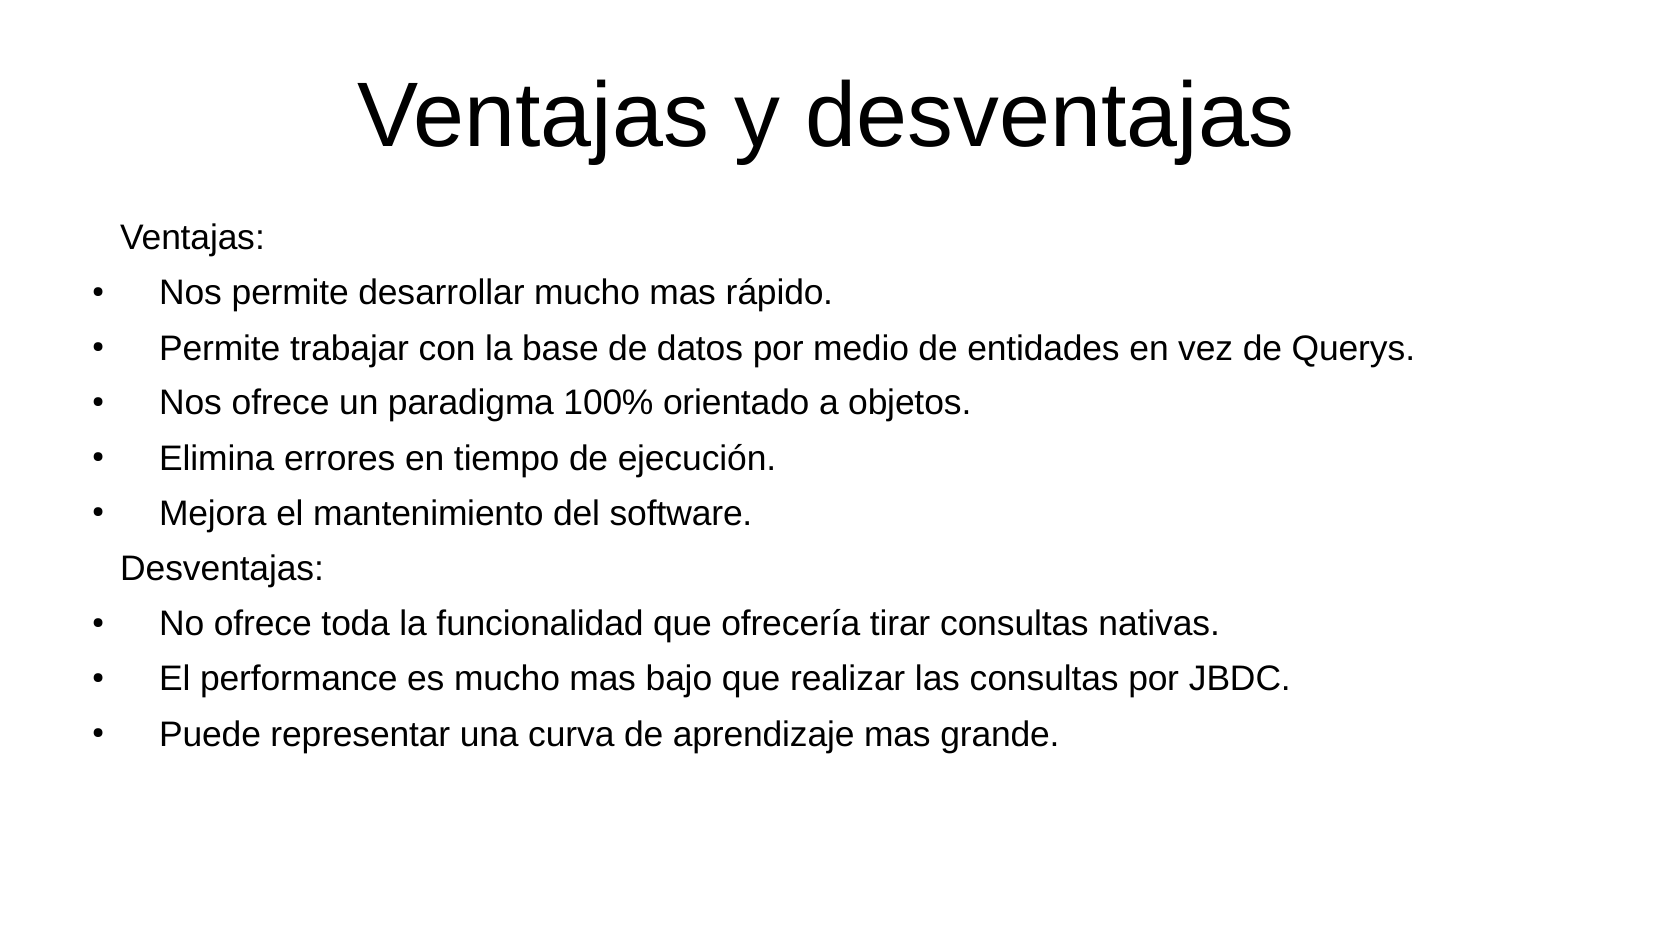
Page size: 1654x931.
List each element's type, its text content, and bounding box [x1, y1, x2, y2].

title Ventajas y desventajas [82, 37, 1571, 193]
list Ventajas: Nos permite desarrollar mucho mas rápido. Permite trabajar con la base de datos por medio de entidades en vez de Querys. Nos ofrece un paradigma 100% orientado a objetos. Elimina errores en tiempo de ejecución. Mejora el mantenimiento del software. Desventajas: No ofrece toda la funcionalidad que ofrecería tirar consultas nativas. El performance es mucho mas bajo que realizar las consultas por JBDC. Puede representar una curva de aprendizaje mas grande. [82, 217, 1571, 758]
